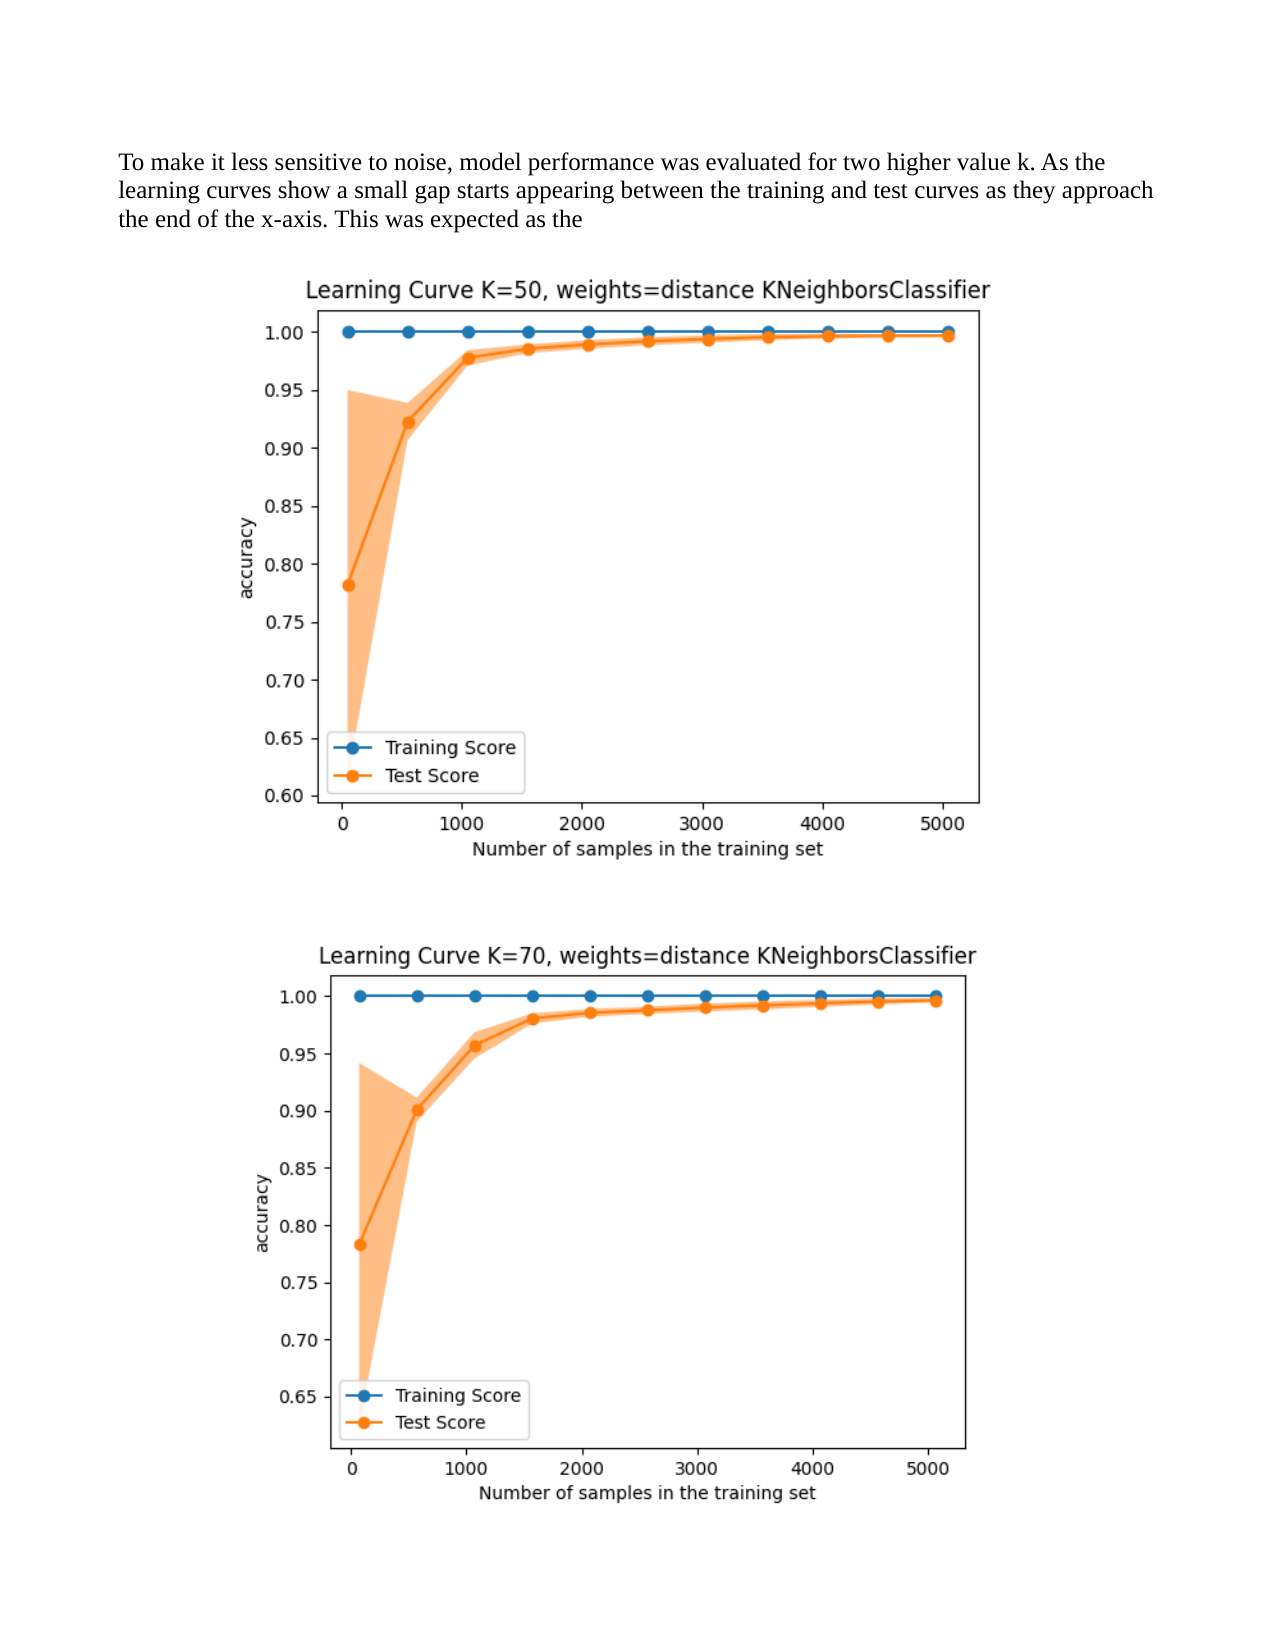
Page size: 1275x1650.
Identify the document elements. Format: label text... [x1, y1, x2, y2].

picture [228, 901, 1047, 1516]
picture [211, 233, 1064, 873]
text To make it less sensitive to noise, model performance was evaluated for two higher value k. As the learning curves show a small gap starts appearing between the training and test curves as they approach the end of the x-axis. This was expected as the [118, 147, 1157, 233]
